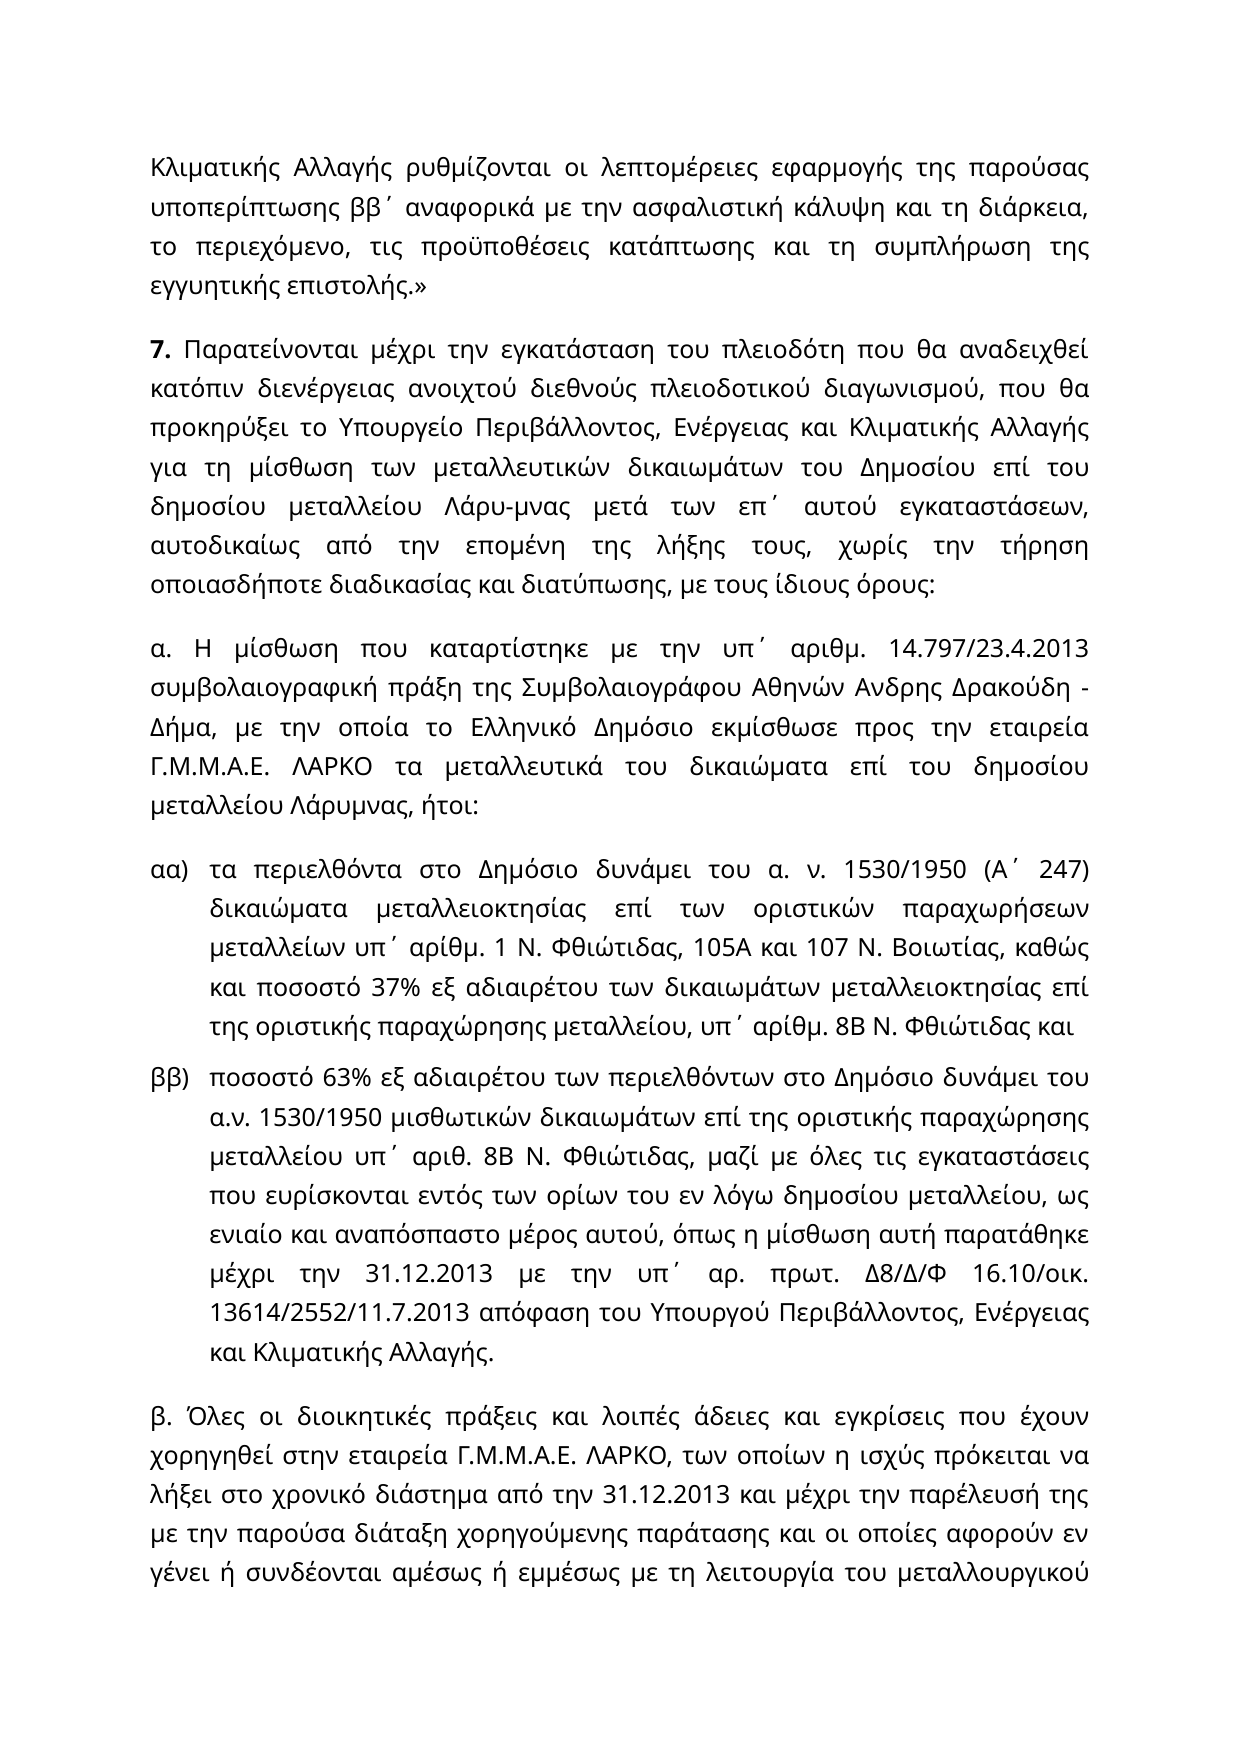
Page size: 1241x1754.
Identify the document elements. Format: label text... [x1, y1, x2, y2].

text β. Όλες οι διοικητικές πράξεις και λοιπές άδειες και εγκρίσεις που έχουν χορηγηθεί στην εταιρεία Γ.Μ.Μ.Α.Ε. ΛΑΡΚΟ, των οποίων η ισχύς πρόκειται να λήξει στο χρονικό διάστημα από την 31.12.2013 και μέχρι την παρέλευσή της με την παρούσα διάταξη χορηγούμενης παράτασης και οι οποίες αφορούν εν γένει ή συνδέονται αμέσως ή εμμέσως με τη λειτουργία του μεταλλουργικού [150, 1398, 1090, 1589]
text Κλιματικής Αλλαγής ρυθμίζονται οι λεπτομέρειες εφαρμογής της παρούσας υποπερίπτωσης ββ΄ αναφορικά με την ασφαλιστική κάλυψη και τη διάρκεια, το περιεχόμενο, τις προϋποθέσεις κατάπτωσης και τη συμπλήρωση της εγγυητικής επιστολής.» [150, 150, 1090, 302]
text 7. Παρατείνονται μέχρι την εγκατάσταση του πλειοδότη που θα αναδειχθεί κατόπιν διενέργειας ανοιχτού διεθνούς πλειοδοτικού διαγωνισμού, που θα προκηρύξει το Υπουργείο Περιβάλλοντος, Ενέργειας και Κλιματικής Αλλαγής για τη μίσθωση των μεταλλευτικών δικαιωμάτων του Δημοσίου επί του δημοσίου μεταλλείου Λάρυ-μνας μετά των επ΄ αυτού εγκαταστάσεων, αυτοδικαίως από την επομένη της λήξης τους, χωρίς την τήρηση οποιασδήποτε διαδικασίας και διατύπωσης, με τους ίδιους όρους: [150, 332, 1090, 601]
text α. Η μίσθωση που καταρτίστηκε με την υπ΄ αριθμ. 14.797/23.4.2013 συμβολαιογραφική πράξη της Συμβολαιογράφου Αθηνών Ανδρης Δρακούδη - Δήμα, με την οποία το Ελληνικό Δημόσιο εκμίσθωσε προς την εταιρεία Γ.Μ.Μ.Α.Ε. ΛΑΡΚΟ τα μεταλλευτικά του δικαιώματα επί του δημοσίου μεταλλείου Λάρυμνας, ήτοι: [150, 631, 1090, 822]
list ββ) ποσοστό 63% εξ αδιαιρέτου των περιελθόντων στο Δημόσιο δυνάμει του α.ν. 1530/1950 μισθωτικών δικαιωμάτων επί της οριστικής παραχώρησης μεταλλείου υπ΄ αριθ. 8Β Ν. Φθιώτιδας, μαζί με όλες τις εγκαταστάσεις που ευρίσκονται εντός των ορίων του εν λόγω δημοσίου μεταλλείου, ως ενιαίο και αναπόσπαστο μέρος αυτού, όπως η μίσθωση αυτή παρατάθηκε μέχρι την 31.12.2013 με την υπ΄ αρ. πρωτ. Δ8/Δ/Φ 16.10/οικ. 13614/2552/11.7.2013 απόφαση του Υπουργού Περιβάλλοντος, Ενέργειας και Κλιματικής Αλλαγής. [150, 1060, 1090, 1368]
list αα) τα περιελθόντα στο Δημόσιο δυνάμει του α. ν. 1530/1950 (Α΄ 247) δικαιώματα μεταλλειοκτησίας επί των οριστικών παραχωρήσεων μεταλλείων υπ΄ αρίθμ. 1 Ν. Φθιώτιδας, 105Α και 107 Ν. Βοιωτίας, καθώς και ποσοστό 37% εξ αδιαιρέτου των δικαιωμάτων μεταλλειοκτησίας επί της οριστικής παραχώρησης μεταλλείου, υπ΄ αρίθμ. 8Β Ν. Φθιώτιδας και [150, 852, 1090, 1042]
